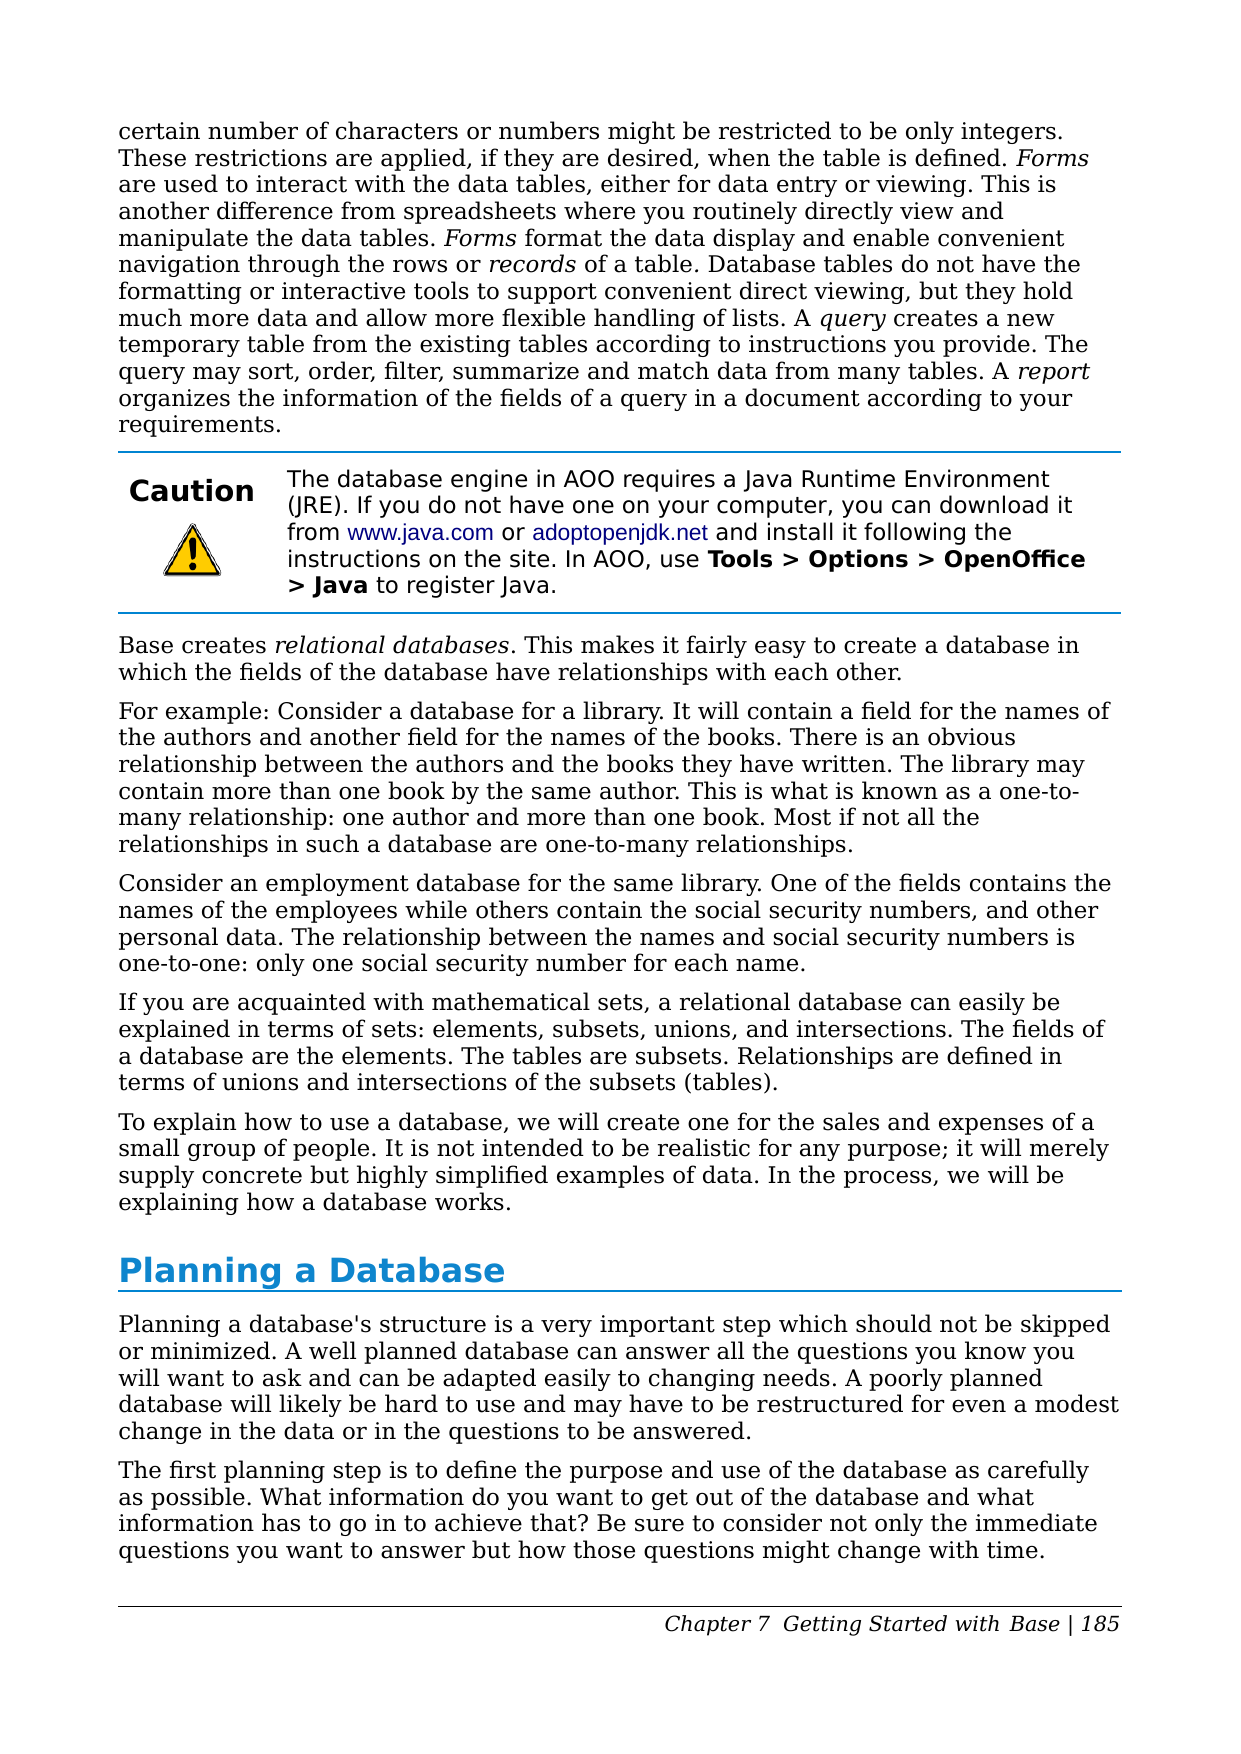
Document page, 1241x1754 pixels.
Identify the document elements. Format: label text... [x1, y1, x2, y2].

text Base creates relational databases. This makes it fairly easy to create a database in which the fields of the database have relationships with each other. [118, 632, 1122, 685]
text To explain how to use a database, we will create one for the sales and expenses of a small group of people. It is not intended to be realistic for any purpose; it will merely supply concrete but highly simplified examples of data. In the process, we will be explaining how a database works. [118, 1109, 1122, 1215]
text If you are acquainted with mathematical sets, a relational database can easily be explained in terms of sets: elements, subsets, unions, and intersections. The fields of a database are the elements. The tables are subsets. Relationships are defined in terms of unions and intersections of the subsets (tables). [118, 989, 1122, 1096]
table_header The database engine in AOO requires a Java Runtime Environment (JRE). If you do not have one on your computer, you can download it from www.java.com or adoptopenjdk.net and install it following the instructions on the site. In AOO, use Tools > Options > OpenOffice > Java to register Java. [266, 453, 1121, 612]
text Planning a database's structure is a very important step which should not be skipped or minimized. A well planned database can answer all the questions you know you will want to ask and can be adapted easily to changing needs. A poorly planned database will likely be hard to use and may have to be restructured for even a modest change in the data or in the questions to be answered. [118, 1311, 1122, 1445]
subtitle Planning a Database [118, 1252, 1122, 1290]
picture [159, 519, 224, 580]
text Consider an employment database for the same library. One of the fields contains the names of the employees while others contain the social security numbers, and other personal data. The relationship between the names and social security numbers is one-to-one: only one social security number for each name. [118, 870, 1122, 977]
table_header Caution [118, 453, 266, 612]
text The first planning step is to define the purpose and use of the database as carefully as possible. What information do you want to get out of the database and what information has to go in to achieve that? Be sure to consider not only the immediate questions you want to answer but how those questions might change with time. [118, 1457, 1122, 1564]
text For example: Consider a database for a library. It will contain a field for the names of the authors and another field for the names of the books. There is an obvious relationship between the authors and the books they have written. The library may contain more than one book by the same author. This is what is known as a one-to-many relationship: one author and more than one book. Most if not all the relationships in such a database are one-to-many relationships. [118, 698, 1122, 858]
text certain number of characters or numbers might be restricted to be only integers. These restrictions are applied, if they are desired, when the table is defined. Forms are used to interact with the data tables, either for data entry or viewing. This is another difference from spreadsheets where you routinely directly view and manipulate the data tables. Forms format the data display and enable convenient navigation through the rows or records of a table. Database tables do not have the formatting or interactive tools to support convenient direct viewing, but they hold much more data and allow more flexible handling of lists. A query creates a new temporary table from the existing tables according to instructions you provide. The query may sort, order, filter, summarize and match data from many tables. A report organizes the information of the fields of a query in a document according to your requirements. [118, 118, 1122, 438]
